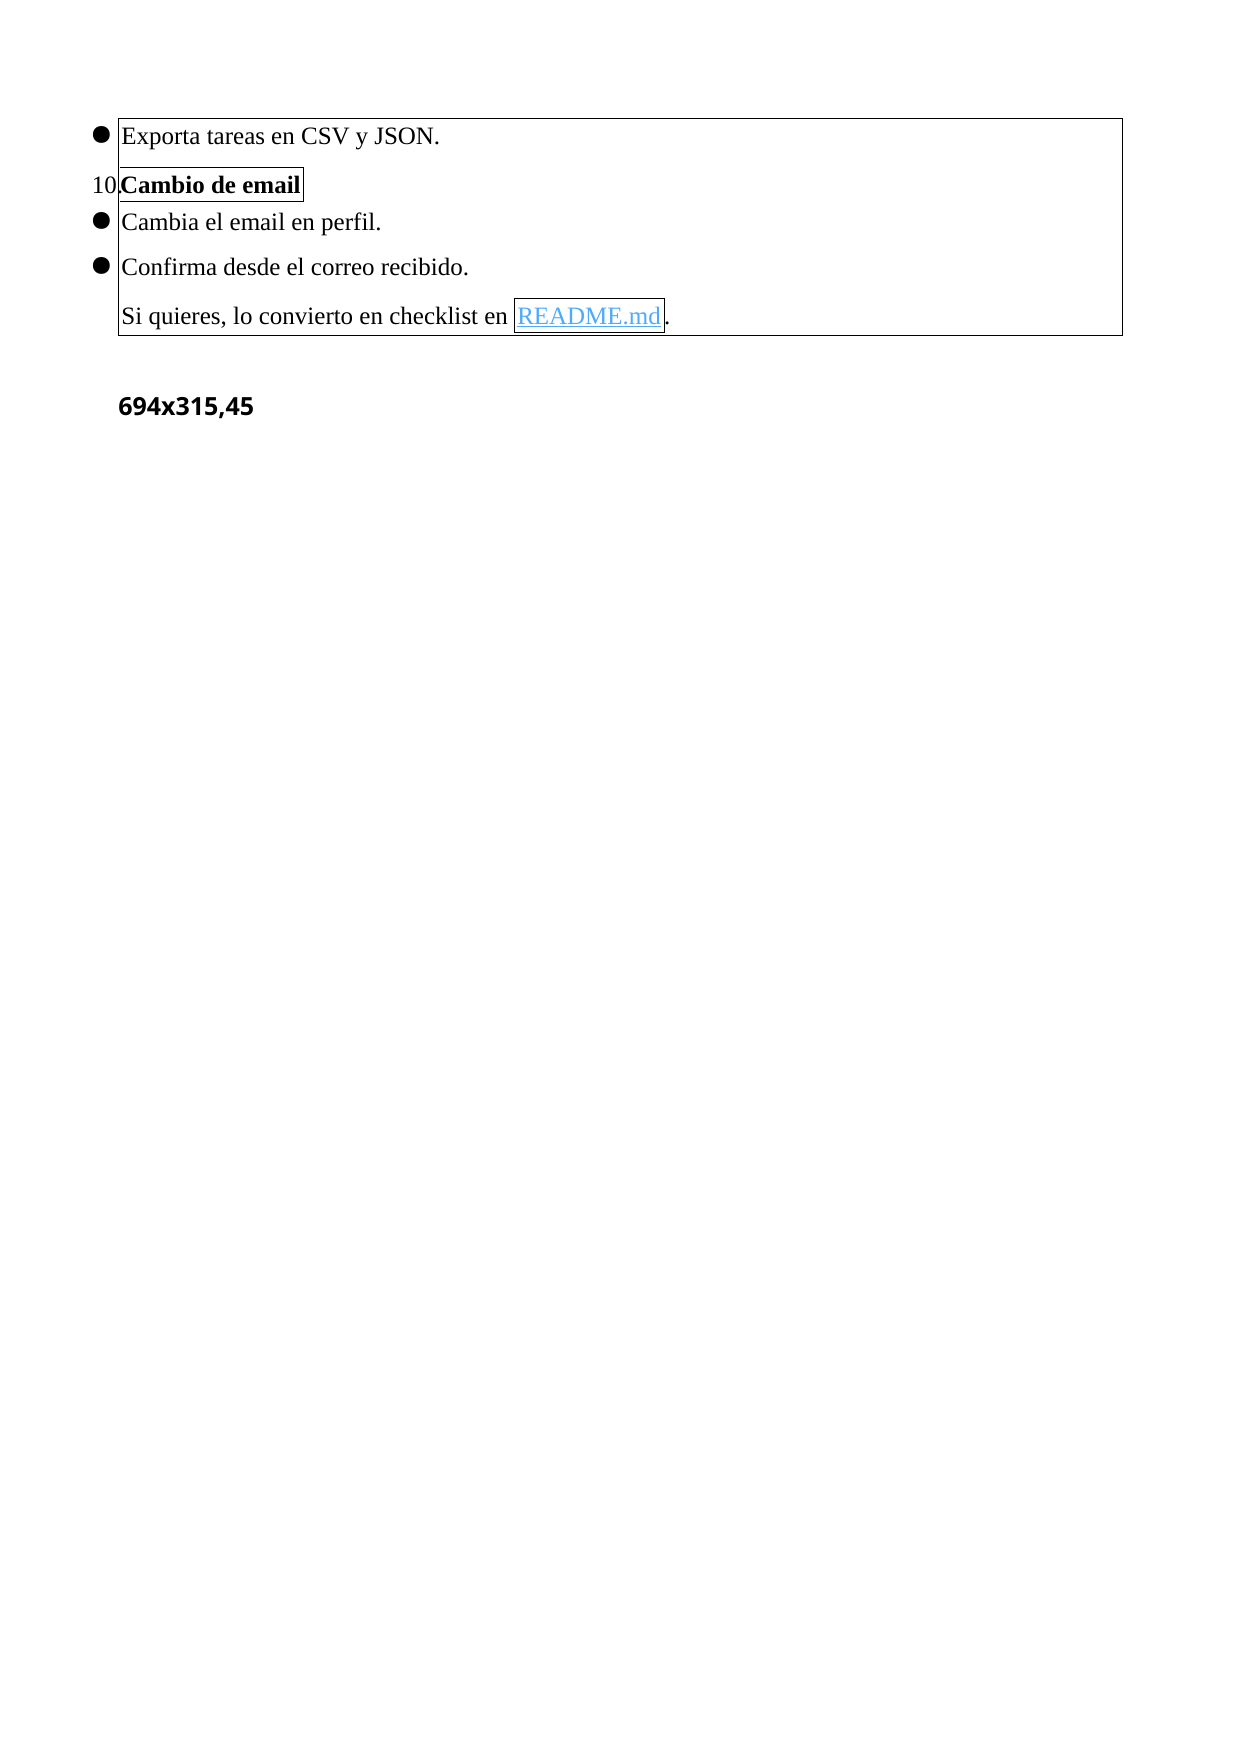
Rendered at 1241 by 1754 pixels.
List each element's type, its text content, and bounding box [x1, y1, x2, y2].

text Si quieres, lo convierto en checklist en README.md. [119, 295, 1122, 335]
text 694x315,45 [118, 388, 1122, 422]
list Confirma desde el correo recibido. [119, 249, 1122, 281]
list Exporta tareas en CSV y JSON. [119, 119, 1122, 150]
list Cambia el email en perfil. [119, 204, 1122, 235]
list Cambio de email [119, 164, 1122, 201]
